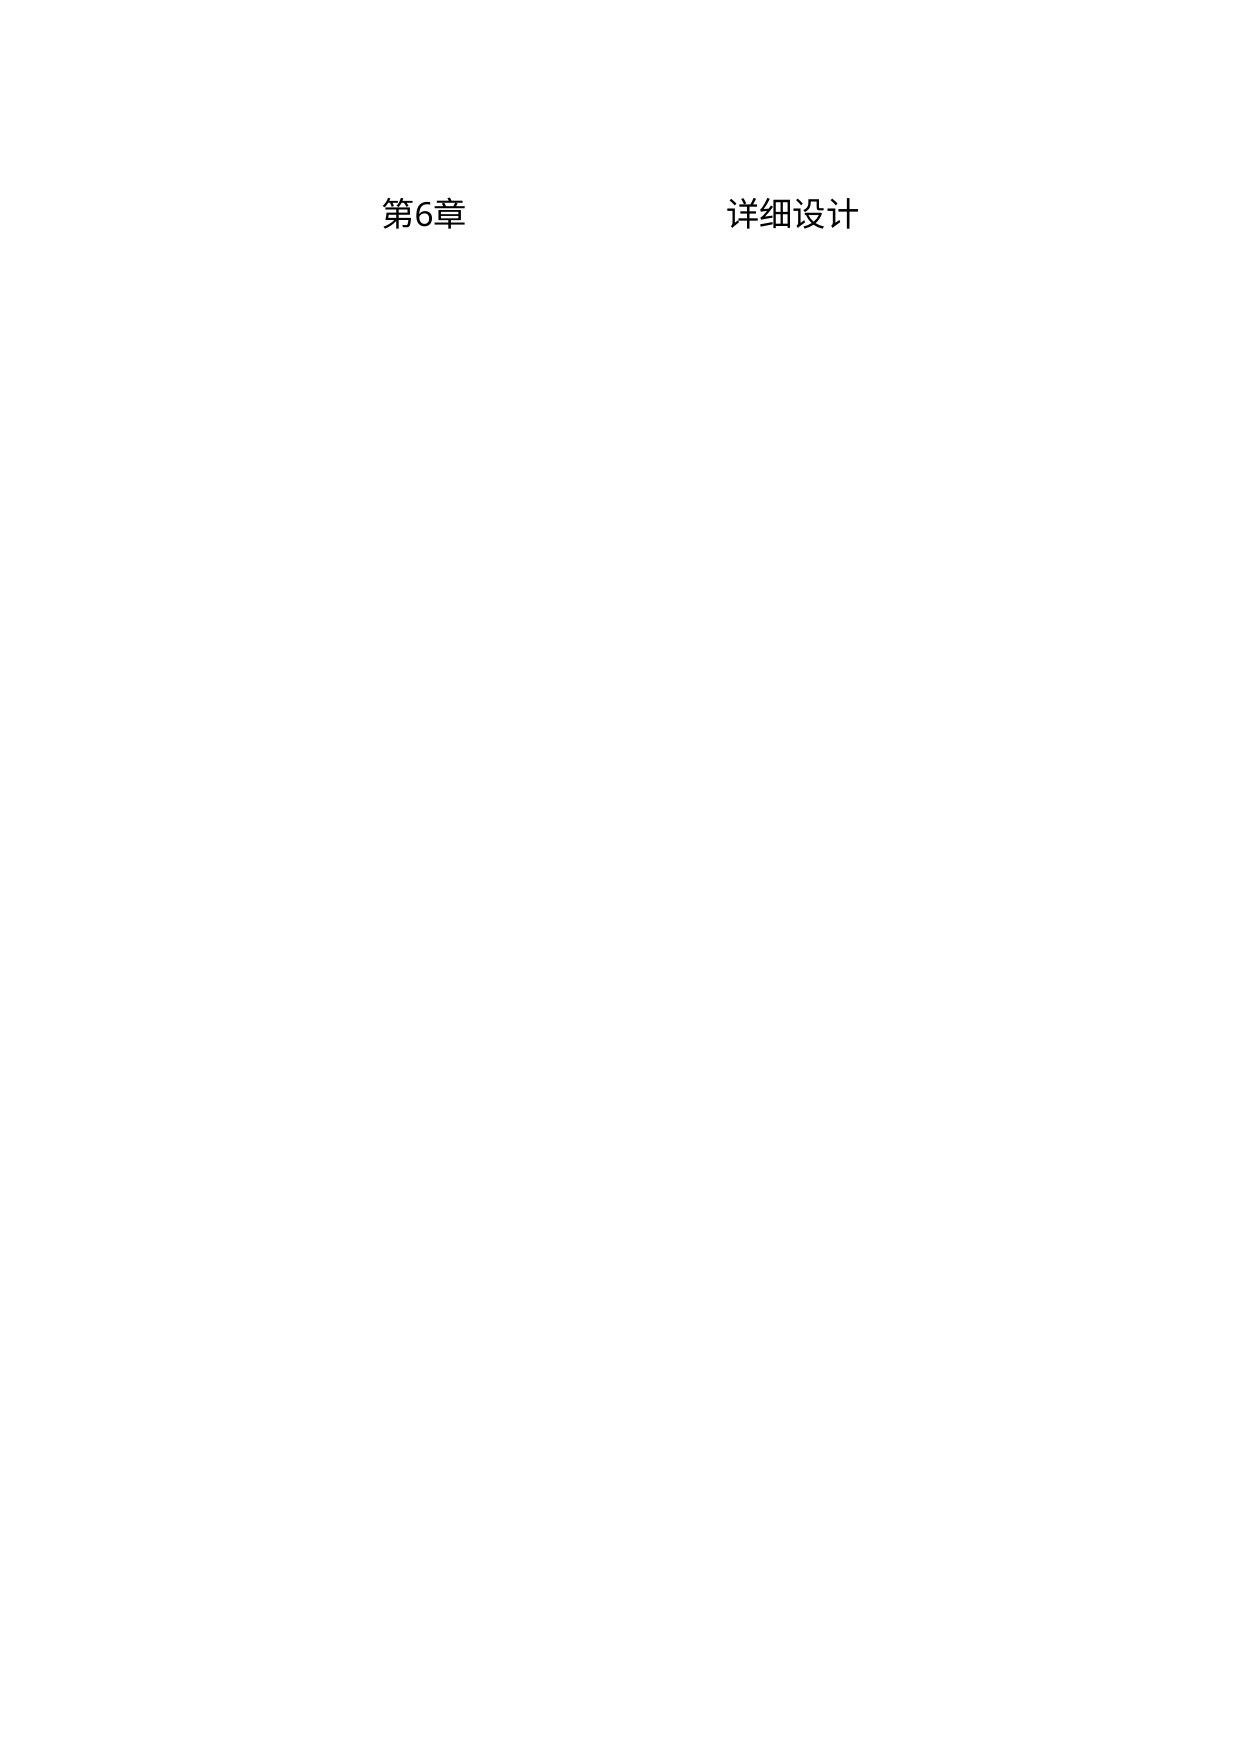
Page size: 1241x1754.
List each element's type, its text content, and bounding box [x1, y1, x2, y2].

subtitle 详细设计 [118, 188, 1122, 236]
